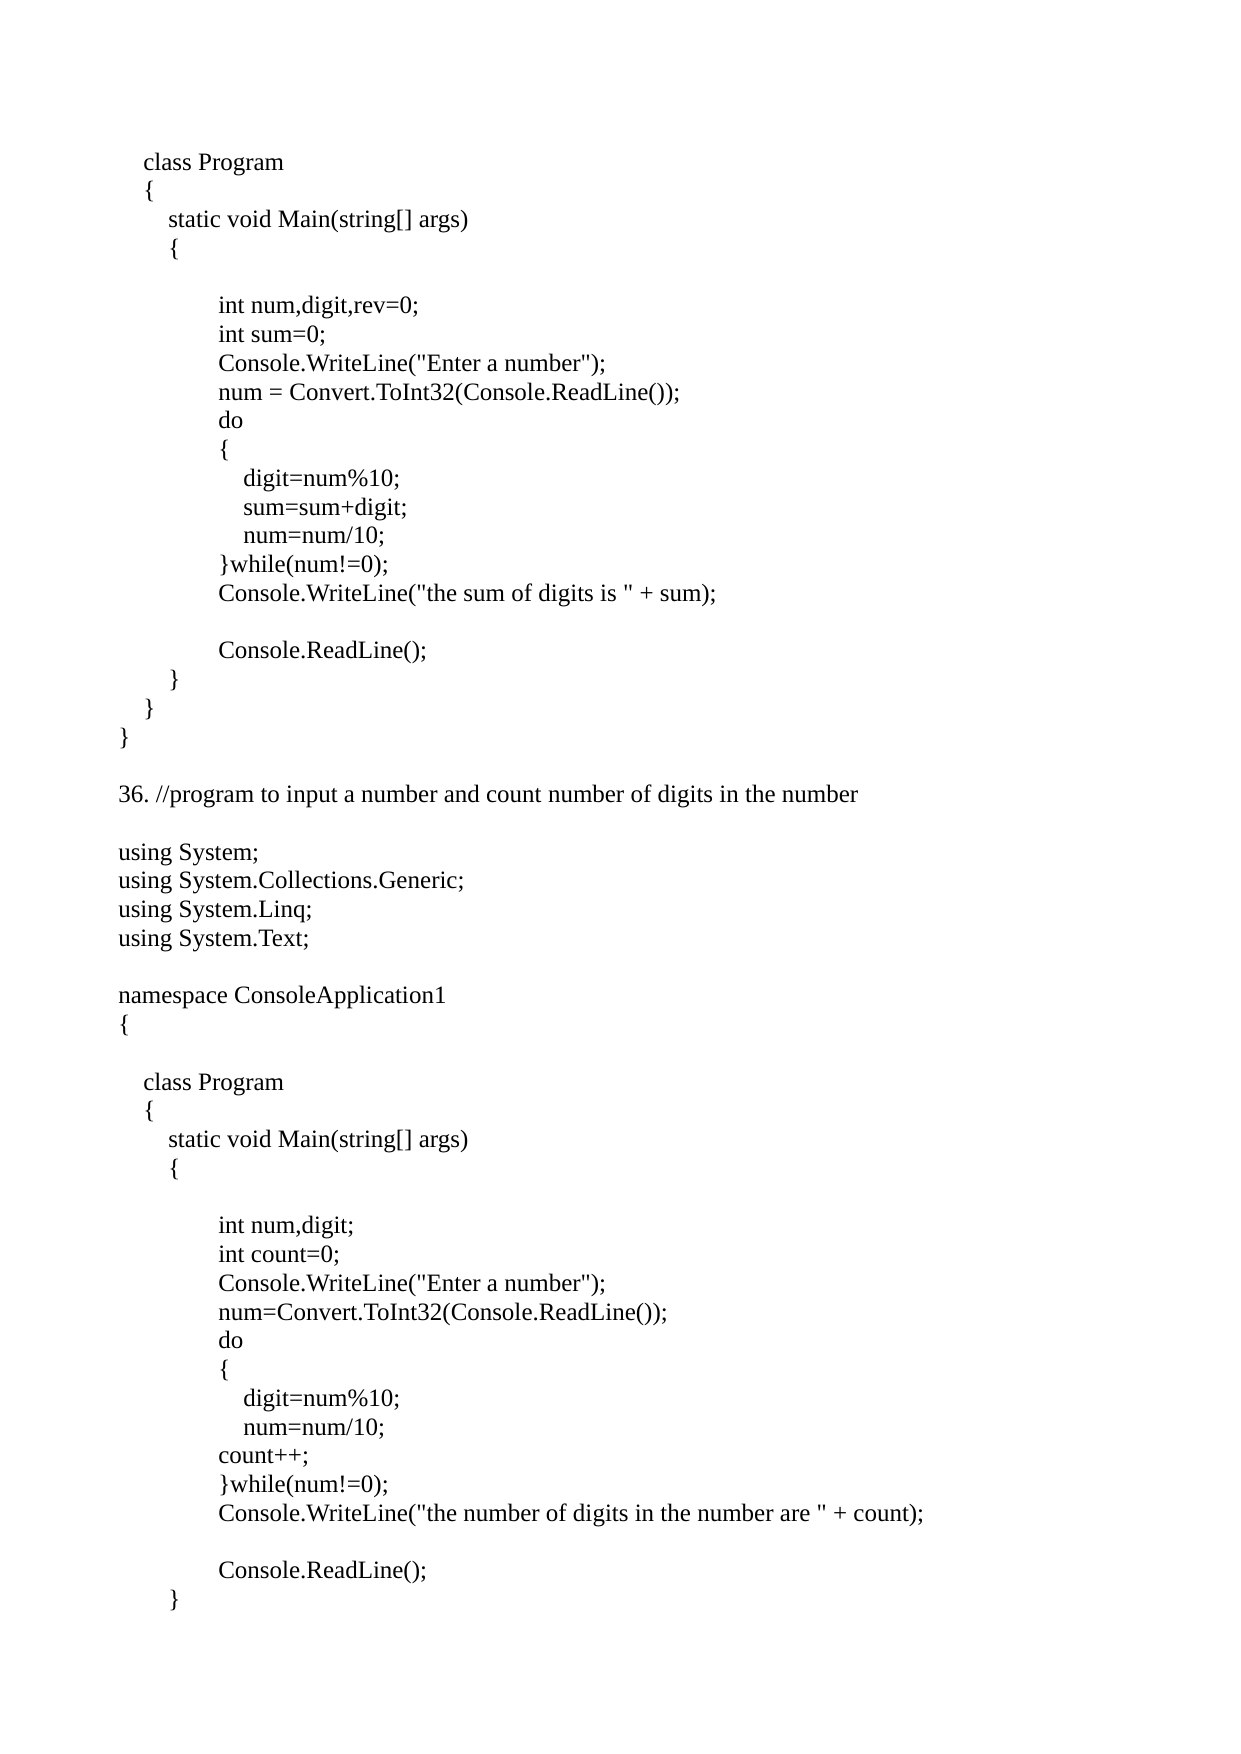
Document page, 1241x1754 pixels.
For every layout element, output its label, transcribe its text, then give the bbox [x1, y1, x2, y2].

text num=num/10; [118, 1412, 1122, 1441]
text namespace ConsoleApplication1 [118, 981, 1122, 1009]
text Console.WriteLine("Enter a number"); [118, 1268, 1122, 1297]
text digit=num%10; [118, 463, 1122, 492]
text do [118, 406, 1122, 434]
text class Program [118, 1067, 1122, 1096]
text int num,digit; [118, 1211, 1122, 1239]
text }while(num!=0); [118, 1469, 1122, 1498]
text { [118, 1096, 1122, 1124]
text } [118, 722, 1122, 751]
text { [118, 176, 1122, 204]
text } [118, 664, 1122, 693]
text do [118, 1326, 1122, 1354]
text } [118, 1584, 1122, 1613]
text num=num/10; [118, 521, 1122, 549]
text 36. //program to input a number and count number of digits in the number [118, 779, 1122, 808]
text int num,digit,rev=0; [118, 291, 1122, 319]
text class Program [118, 147, 1122, 176]
text static void Main(string[] args) [118, 1124, 1122, 1153]
text count++; [118, 1441, 1122, 1469]
text int count=0; [118, 1239, 1122, 1268]
text using System; [118, 837, 1122, 866]
text Console.ReadLine(); [118, 1556, 1122, 1584]
text using System.Linq; [118, 894, 1122, 923]
text { [118, 1153, 1122, 1182]
text }while(num!=0); [118, 549, 1122, 578]
text static void Main(string[] args) [118, 204, 1122, 233]
text Console.WriteLine("Enter a number"); [118, 348, 1122, 377]
text num = Convert.ToInt32(Console.ReadLine()); [118, 377, 1122, 406]
text Console.WriteLine("the sum of digits is " + sum); [118, 578, 1122, 607]
text { [118, 434, 1122, 463]
text using System.Collections.Generic; [118, 866, 1122, 894]
text } [118, 693, 1122, 722]
text Console.ReadLine(); [118, 636, 1122, 664]
text sum=sum+digit; [118, 492, 1122, 521]
text { [118, 1354, 1122, 1383]
text { [118, 1009, 1122, 1038]
text int sum=0; [118, 319, 1122, 348]
text Console.WriteLine("the number of digits in the number are " + count); [118, 1498, 1122, 1527]
text digit=num%10; [118, 1383, 1122, 1412]
text { [118, 233, 1122, 262]
text using System.Text; [118, 923, 1122, 952]
text num=Convert.ToInt32(Console.ReadLine()); [118, 1297, 1122, 1326]
